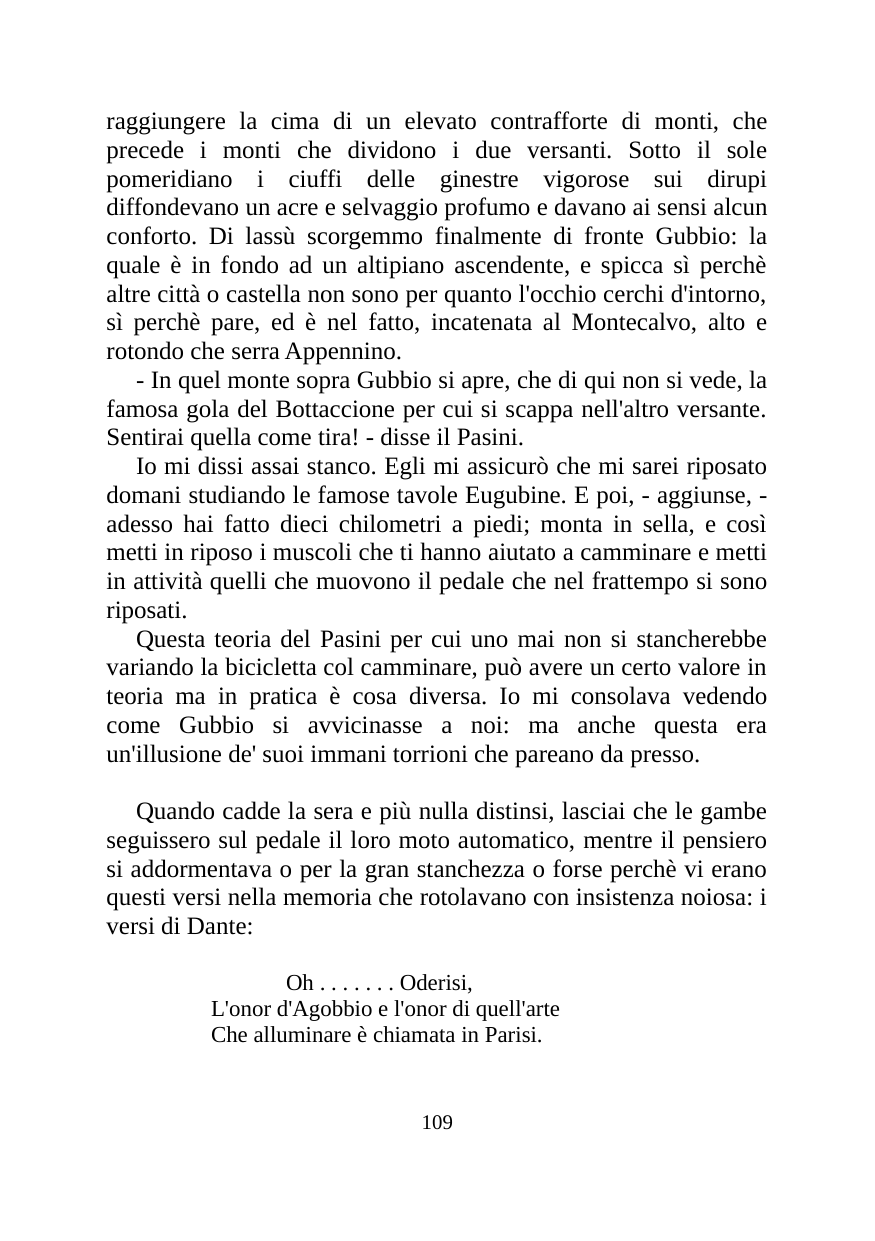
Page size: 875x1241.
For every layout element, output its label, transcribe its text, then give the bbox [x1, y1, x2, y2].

text Questa teoria del Pasini per cui uno mai non si stancherebbe variando la bicicletta col camminare, può avere un certo valore in teoria ma in pratica è cosa diversa. Io mi consolava vedendo come Gubbio si avvicinasse a noi: ma anche questa era un'illusione de' suoi immani torrioni che pareano da presso. [106, 624, 768, 767]
text L'onor d'Agobbio e l'onor di quell'arte [181, 995, 768, 1021]
text Che alluminare è chiamata in Parisi. [181, 1021, 768, 1048]
text - In quel monte sopra Gubbio si apre, che di qui non si vede, la famosa gola del Bottaccione per cui si scappa nell'altro versante. Sentirai quella come tira! - disse il Pasini. [106, 365, 768, 451]
text Quando cadde la sera e più nulla distinsi, lasciai che le gambe seguissero sul pedale il loro moto automatico, mentre il pensiero si addormentava o per la gran stanchezza o forse perchè vi erano questi versi nella memoria che rotolavano con insistenza noiosa: i versi di Dante: [106, 796, 768, 940]
text raggiungere la cima di un elevato contrafforte di monti, che precede i monti che dividono i due versanti. Sotto il sole pomeridiano i ciuffi delle ginestre vigorose sui dirupi diffondevano un acre e selvaggio profumo e davano ai sensi alcun conforto. Di lassù scorgemmo finalmente di fronte Gubbio: la quale è in fondo ad un altipiano ascendente, e spicca sì perchè altre città o castella non sono per quanto l'occhio cerchi d'intorno, sì perchè pare, ed è nel fatto, incatenata al Montecalvo, alto e rotondo che serra Appennino. [106, 106, 768, 365]
text Oh . . . . . . . Oderisi, [256, 969, 768, 995]
text Io mi dissi assai stanco. Egli mi assicurò che mi sarei riposato domani studiando le famose tavole Eugubine. E poi, - aggiunse, - adesso hai fatto dieci chilometri a piedi; monta in sella, e così metti in riposo i muscoli che ti hanno aiutato a camminare e metti in attività quelli che muovono il pedale che nel frattempo si sono riposati. [106, 451, 768, 624]
